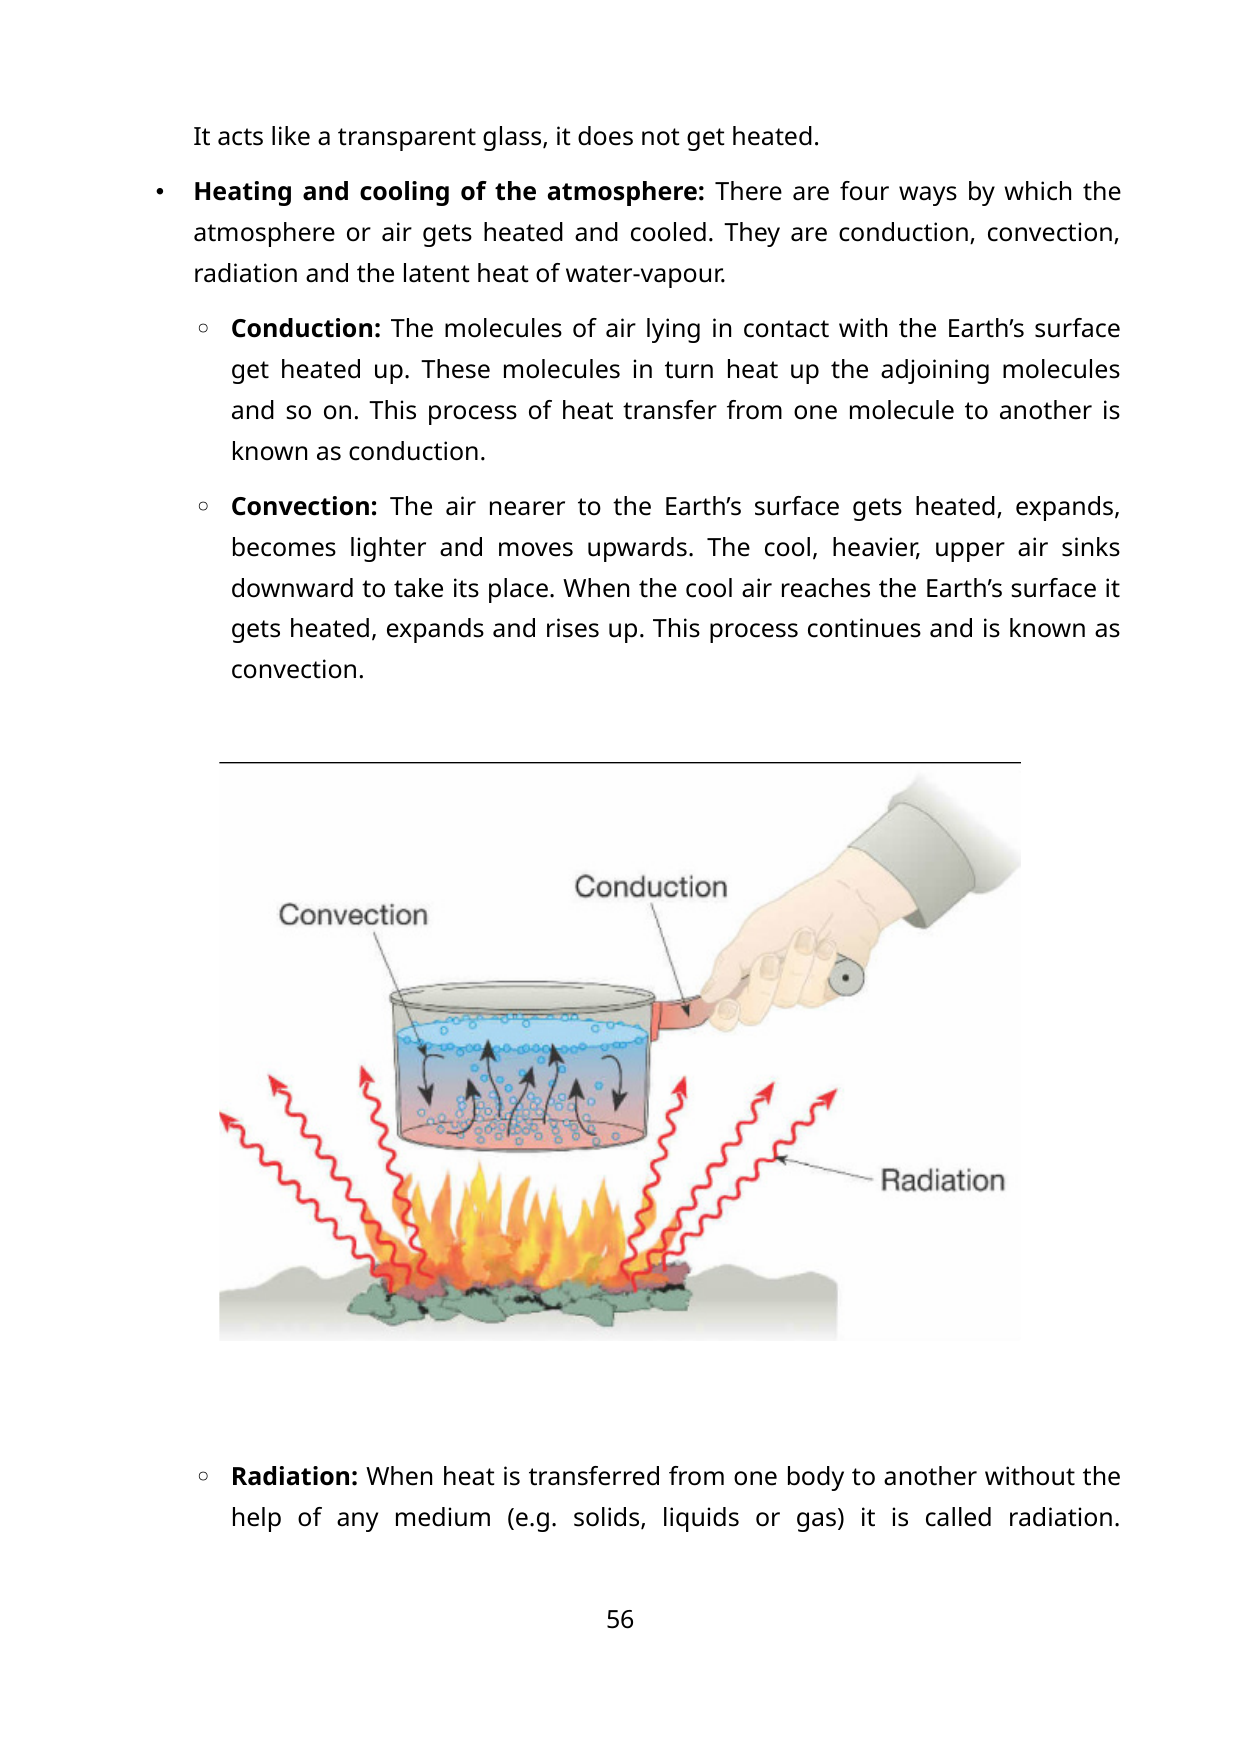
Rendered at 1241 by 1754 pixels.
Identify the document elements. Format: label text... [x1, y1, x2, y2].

picture [219, 762, 1021, 1341]
list Conduction: The molecules of air lying in contact with the Earth’s surface get heated up. These molecules in turn heat up the adjoining molecules and so on. This process of heat transfer from one molecule to another is known as conduction. [193, 311, 1122, 467]
list Radiation: When heat is transferred from one body to another without the help of any medium (e.g. solids, liquids or gas) it is called radiation. [193, 1458, 1122, 1533]
list Convection: The air nearer to the Earth’s surface gets heated, expands, becomes lighter and moves upwards. The cool, heavier, upper air sinks downward to take its place. When the cool air reaches the Earth’s surface it gets heated, expands and rises up. This process continues and is known as convection. [193, 488, 1122, 686]
list It acts like a transparent glass, it does not get heated. [156, 118, 1122, 152]
list Heating and cooling of the atmosphere: There are four ways by which the atmosphere or air gets heated and cooled. They are conduction, convection, radiation and the latent heat of water-vapour. [156, 173, 1122, 289]
